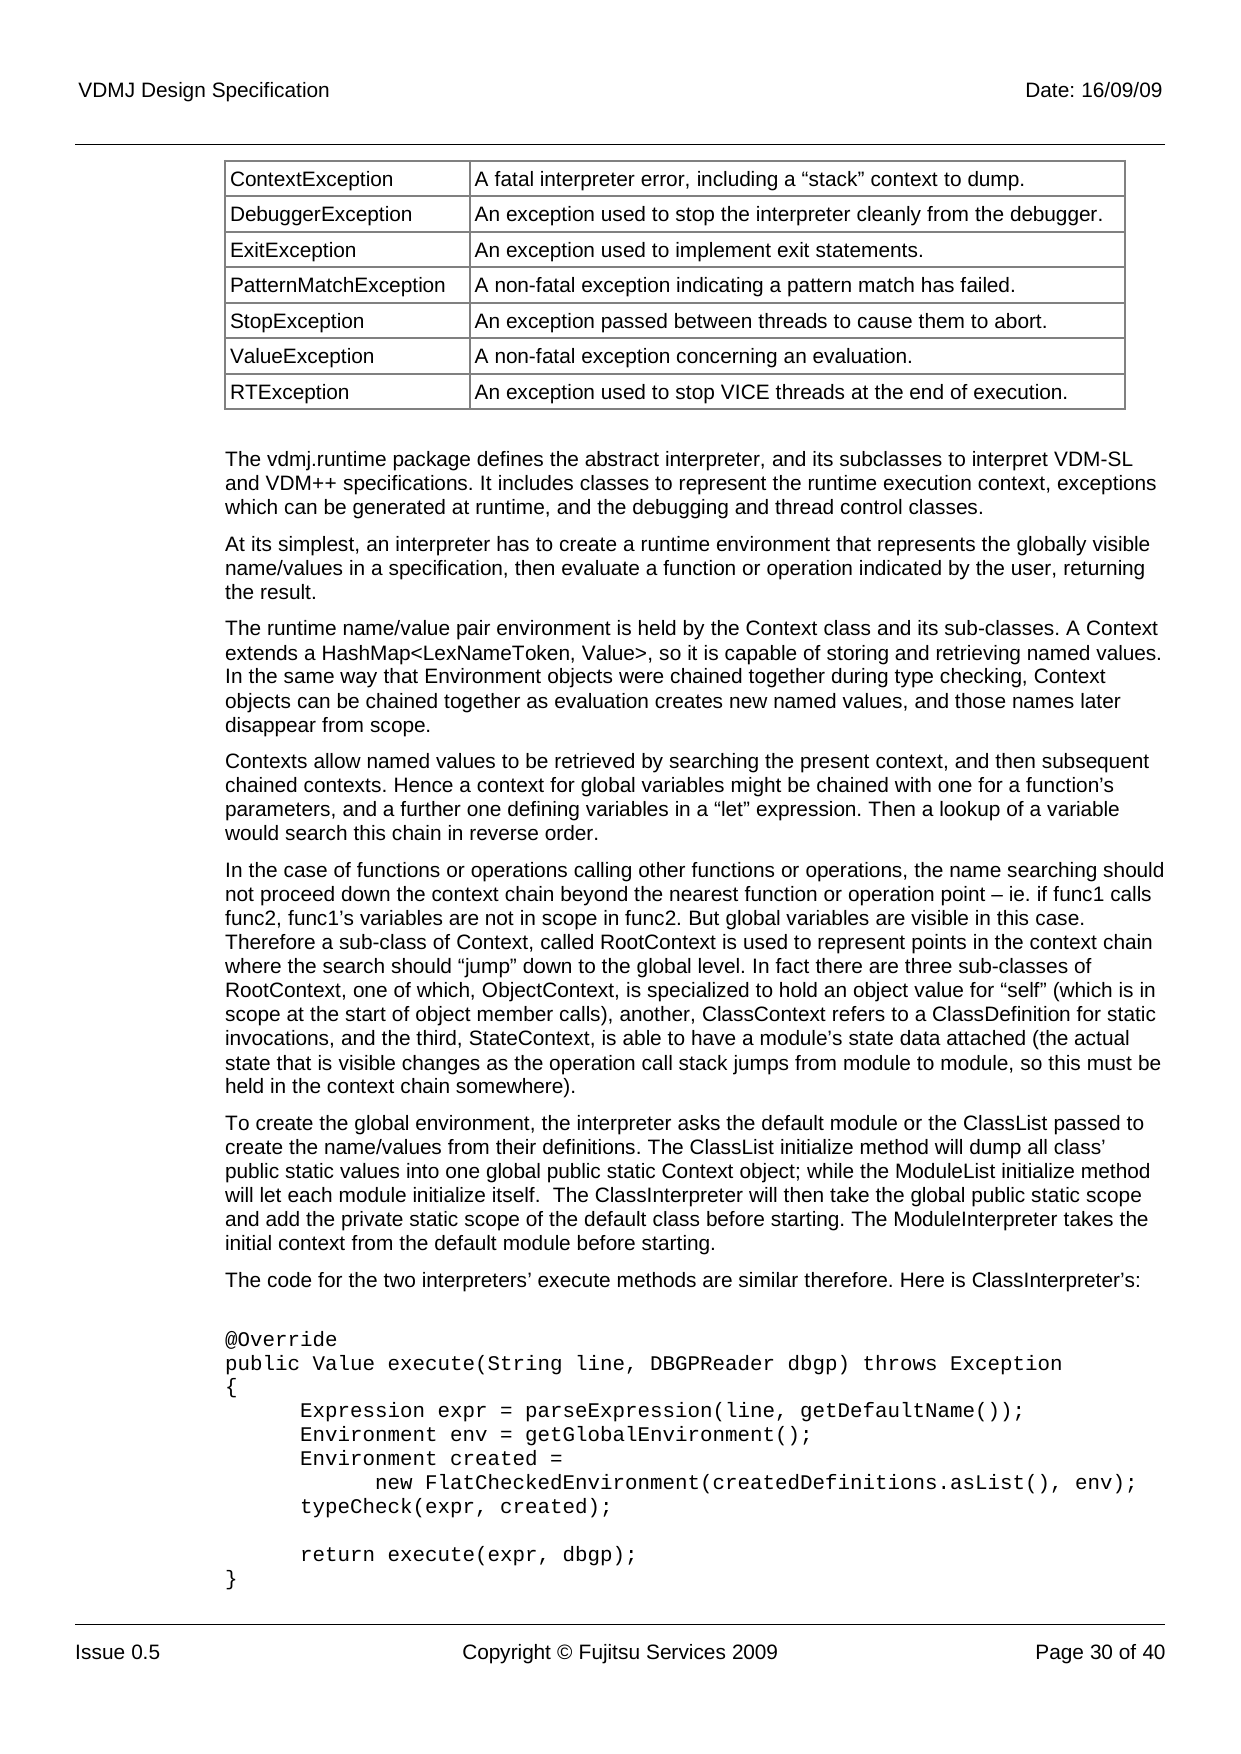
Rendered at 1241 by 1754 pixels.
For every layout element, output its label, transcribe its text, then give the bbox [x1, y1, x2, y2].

text The vdmj.runtime package defines the abstract interpreter, and its subclasses to interpret VDM-SL and VDM++ specifications. It includes classes to represent the runtime execution context, exceptions which can be generated at runtime, and the debugging and thread control classes. [225, 447, 1165, 519]
text Environment created = [225, 1448, 1165, 1472]
table_cell A non-fatal exception concerning an evaluation. [471, 339, 1124, 373]
table_cell An exception used to stop the interpreter cleanly from the debugger. [471, 197, 1124, 231]
text { [225, 1376, 1165, 1400]
text } [225, 1568, 1165, 1592]
text At its simplest, an interpreter has to create a runtime environment that represents the globally visible name/values in a specification, then evaluate a function or operation indicated by the user, returning the result. [225, 532, 1165, 604]
table_cell An exception used to stop VICE threads at the end of execution. [471, 375, 1124, 408]
table_cell RTException [226, 375, 469, 408]
table_cell DebuggerException [226, 197, 469, 231]
table_cell StopException [226, 304, 469, 337]
text The code for the two interpreters’ execute methods are similar therefore. Here is ClassInterpreter’s: [225, 1268, 1165, 1292]
table_cell An exception passed between threads to cause them to abort. [471, 304, 1124, 337]
text @Override [225, 1328, 1165, 1352]
table_cell PatternMatchException [226, 268, 469, 302]
text typeCheck(expr, created); [225, 1496, 1165, 1520]
text new FlatCheckedEnvironment(createdDefinitions.asList(), env); [225, 1472, 1165, 1496]
text public Value execute(String line, DBGPReader dbgp) throws Exception [225, 1352, 1165, 1376]
table_cell ExitException [226, 233, 469, 266]
text Expression expr = parseExpression(line, getDefaultName()); [225, 1400, 1165, 1424]
text To create the global environment, the interpreter asks the default module or the ClassList passed to create the name/values from their definitions. The ClassList initialize method will dump all class’ public static values into one global public static Context object; while the ModuleList initialize method will let each module initialize itself. The ClassInterpreter will then take the global public static scope and add the private static scope of the default class before starting. The ModuleInterpreter takes the initial context from the default module before starting. [225, 1111, 1165, 1255]
text return execute(expr, dbgp); [225, 1544, 1165, 1568]
text The runtime name/value pair environment is held by the Context class and its sub-classes. A Context extends a HashMap<LexNameToken, Value>, so it is capable of storing and retrieving named values. In the same way that Environment objects were chained together during type checking, Context objects can be chained together as evaluation creates new named values, and those names later disappear from scope. [225, 616, 1165, 737]
table_cell A non-fatal exception indicating a pattern match has failed. [471, 268, 1124, 302]
table_cell ValueException [226, 339, 469, 373]
text Environment env = getGlobalEnvironment(); [225, 1424, 1165, 1448]
text In the case of functions or operations calling other functions or operations, the name searching should not proceed down the context chain beyond the nearest function or operation point – ie. if func1 calls func2, func1’s variables are not in scope in func2. But global variables are visible in this case. Therefore a sub-class of Context, called RootContext is used to represent points in the context chain where the search should “jump” down to the global level. In fact there are three sub-classes of RootContext, one of which, ObjectContext, is specialized to hold an object value for “self” (which is in scope at the start of object member calls), another, ClassContext refers to a ClassDefinition for static invocations, and the third, StateContext, is able to have a module’s state data attached (the actual state that is visible changes as the operation call stack jumps from module to module, so this must be held in the context chain somewhere). [225, 858, 1165, 1098]
table_cell ContextException [226, 162, 469, 195]
text Contexts allow named values to be retrieved by searching the present context, and then subsequent chained contexts. Hence a context for global variables might be chained with one for a function’s parameters, and a further one defining variables in a “let” expression. Then a lookup of a variable would search this chain in reverse order. [225, 749, 1165, 845]
table_cell A fatal interpreter error, including a “stack” context to dump. [471, 162, 1124, 195]
table_cell An exception used to implement exit statements. [471, 233, 1124, 266]
